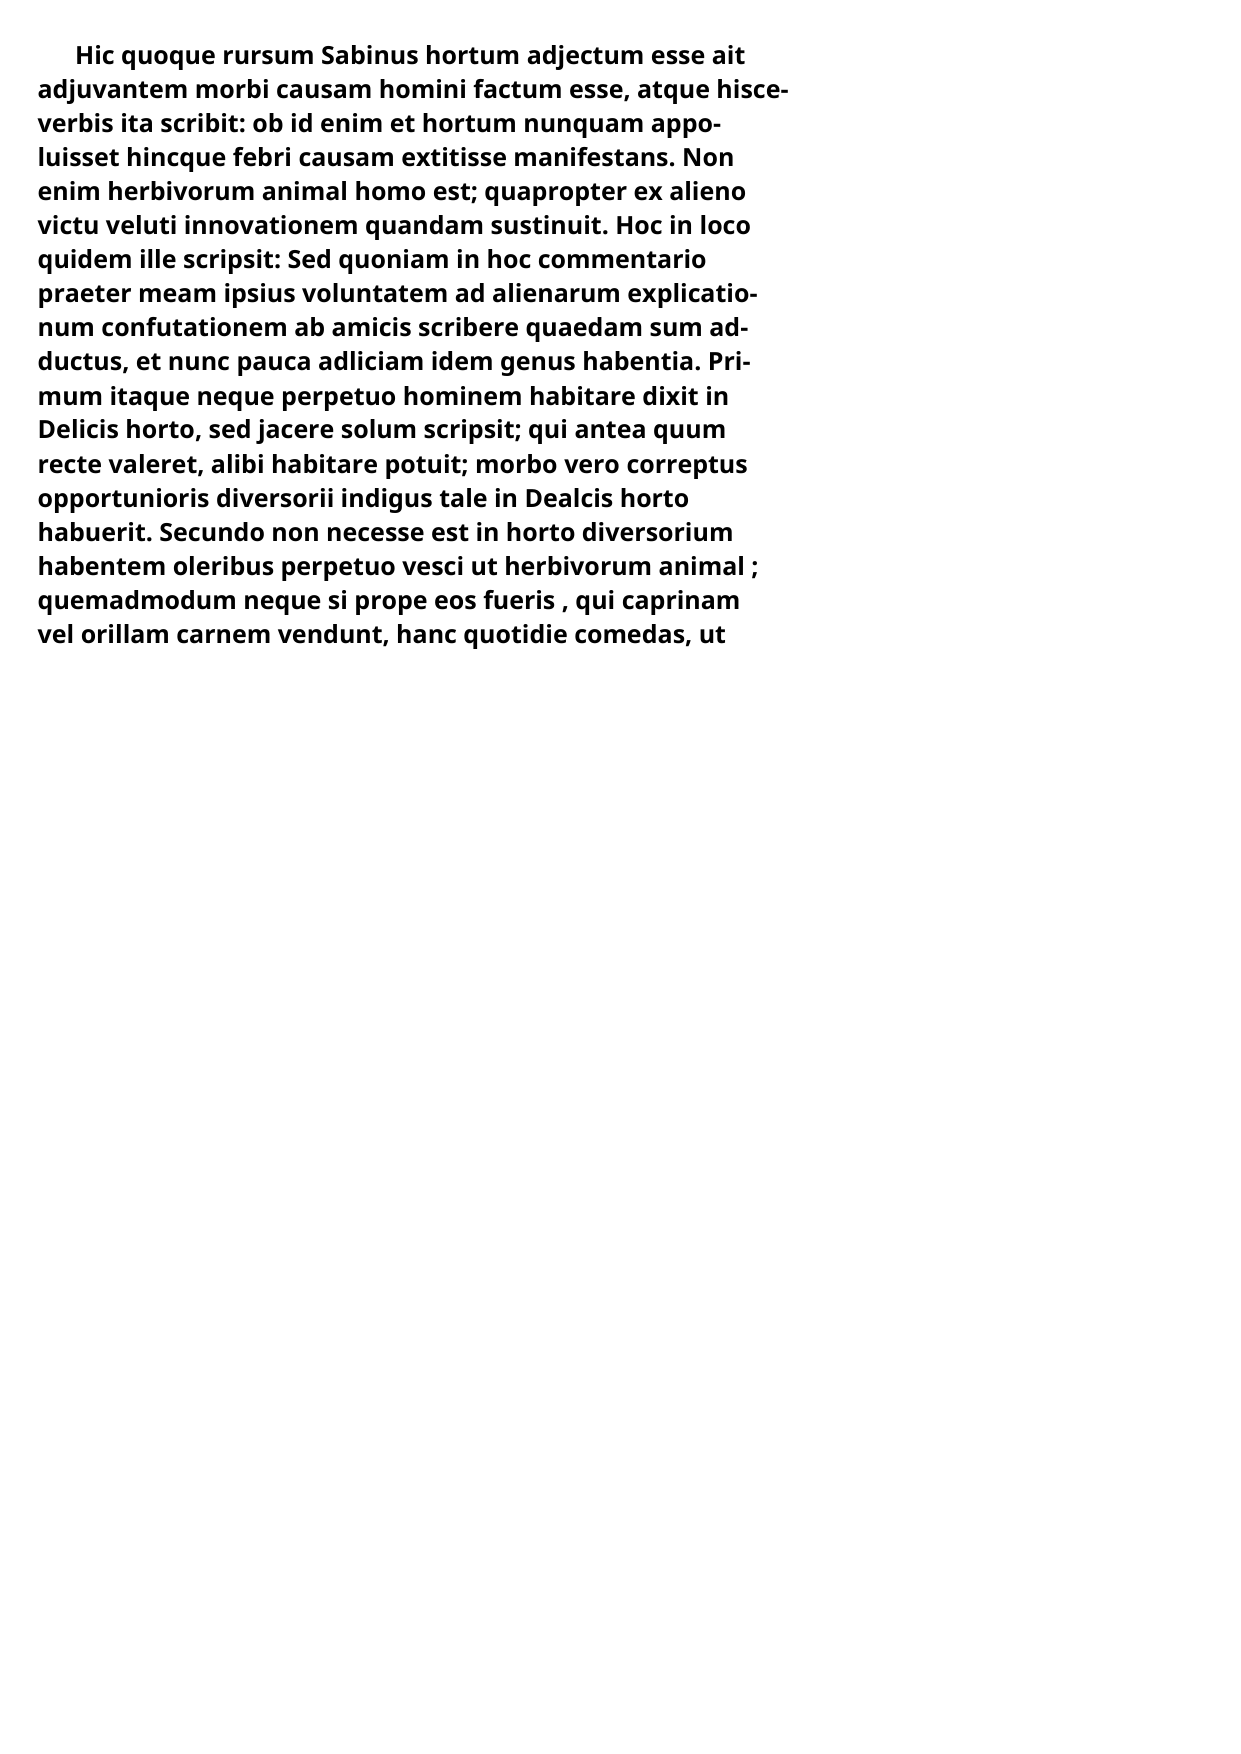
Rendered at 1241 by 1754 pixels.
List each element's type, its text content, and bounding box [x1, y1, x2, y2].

text Hic quoque rursum Sabinus hortum adjectum esse ait adjuvantem morbi causam homini factum esse, atque hisce- verbis ita scribit: ob id enim et hortum nunquam appo- luisset hincque febri causam extitisse manifestans. Non enim herbivorum animal homo est; quapropter ex alieno victu veluti innovationem quandam sustinuit. Hoc in loco quidem ille scripsit: Sed quoniam in hoc commentario praeter meam ipsius voluntatem ad alienarum explicatio- num confutationem ab amicis scribere quaedam sum ad- ductus, et nunc pauca adliciam idem genus habentia. Pri- mum itaque neque perpetuo hominem habitare dixit in Delicis horto, sed jacere solum scripsit; qui antea quum recte valeret, alibi habitare potuit; morbo vero correptus opportunioris diversorii indigus tale in Dealcis horto habuerit. Secundo non necesse est in horto diversorium habentem oleribus perpetuo vesci ut herbivorum animal ; quemadmodum neque si prope eos fueris , qui caprinam vel orillam carnem vendunt, hanc quotidie comedas, ut [37, 37, 1203, 651]
